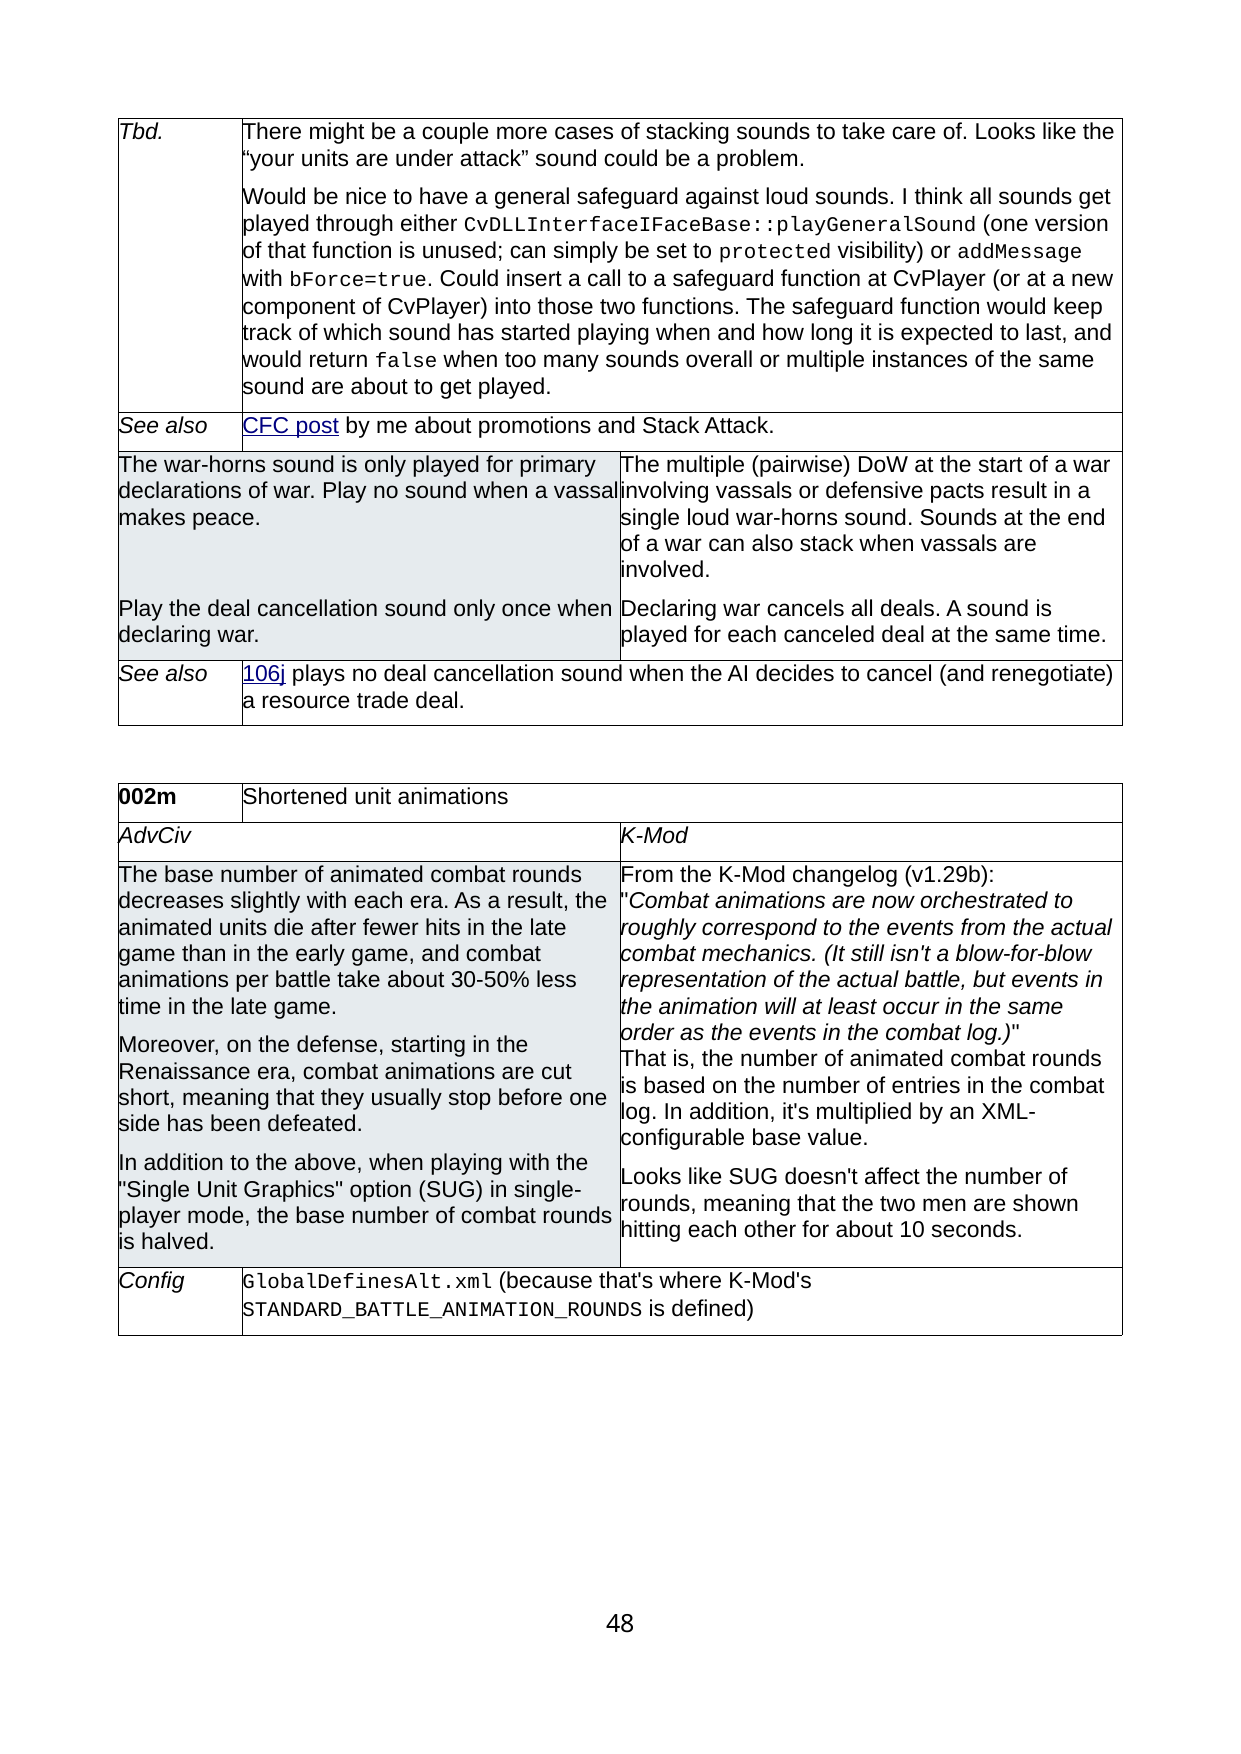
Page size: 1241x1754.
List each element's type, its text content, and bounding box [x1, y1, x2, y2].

table_cell GlobalDefinesAlt.xml (because that's where K-Mod's STANDARD_BATTLE_ANIMATION_ROUNDS is defined) [243, 1268, 1122, 1335]
table_cell The base number of animated combat rounds decreases slightly with each era. As a result, the animated units die after fewer hits in the late game than in the early game, and combat animations per battle take about 30-50% less time in the late game. Moreover, on the defense, starting in the Renaissance era, combat animations are cut short, meaning that they usually stop before one side has been defeated. In addition to the above, when playing with the "Single Unit Graphics" option (SUG) in single­player mode, the base number of combat rounds is halved. [119, 862, 620, 1267]
table_cell CFC post by me about promotions and Stack Attack. [243, 413, 1122, 451]
table_cell The multiple (pairwise) DoW at the start of a war involving vassals or defensive pacts result in a single loud war-horns sound. Sounds at the end of a war can also stack when vassals are involved. Declaring war cancels all deals. A sound is played for each canceled deal at the same time. [621, 452, 1122, 660]
table_cell AdvCiv [119, 823, 620, 861]
table_header Shortened unit animations [243, 784, 1122, 822]
table_cell Config [119, 1268, 242, 1335]
table_cell 106j plays no deal cancellation sound when the AI decides to cancel (and renegotiate) a resource trade deal. [243, 661, 1122, 725]
table_cell Tbd. [119, 119, 242, 412]
table_cell K-Mod [621, 823, 1122, 861]
table_cell There might be a couple more cases of stacking sounds to take care of. Looks like the “your units are under attack” sound could be a problem. Would be nice to have a general safeguard against loud sounds. I think all sounds get played through either CvDLLInterfaceIFaceBase::playGeneralSound (one version of that function is unused; can simply be set to protected visibility) or addMessage with bForce=true. Could insert a call to a safeguard function at CvPlayer (or at a new component of CvPlayer) into those two functions. The safeguard function would keep track of which sound has started playing when and how long it is expected to last, and would return false when too many sounds overall or multiple instances of the same sound are about to get played. [243, 119, 1122, 412]
table_cell See also [119, 661, 242, 725]
table_cell The war-horns sound is only played for primary declarations of war. Play no sound when a vassal makes peace. Play the deal cancellation sound only once when declaring war. [119, 452, 620, 660]
table_cell See also [119, 413, 242, 451]
table_cell From the K-Mod changelog (v1.29b): "Combat animations are now orchestrated to roughly correspond to the events from the actual combat mechanics. (It still isn't a blow-for-blow representation of the actual battle, but events in the animation will at least occur in the same order as the events in the combat log.)" That is, the number of animated combat rounds is based on the number of entries in the combat log. In addition, it's multiplied by an XML- configurable base value. Looks like SUG doesn't affect the number of rounds, meaning that the two men are shown hitting each other for about 10 seconds. [621, 862, 1122, 1267]
table_header 002m [119, 784, 242, 822]
